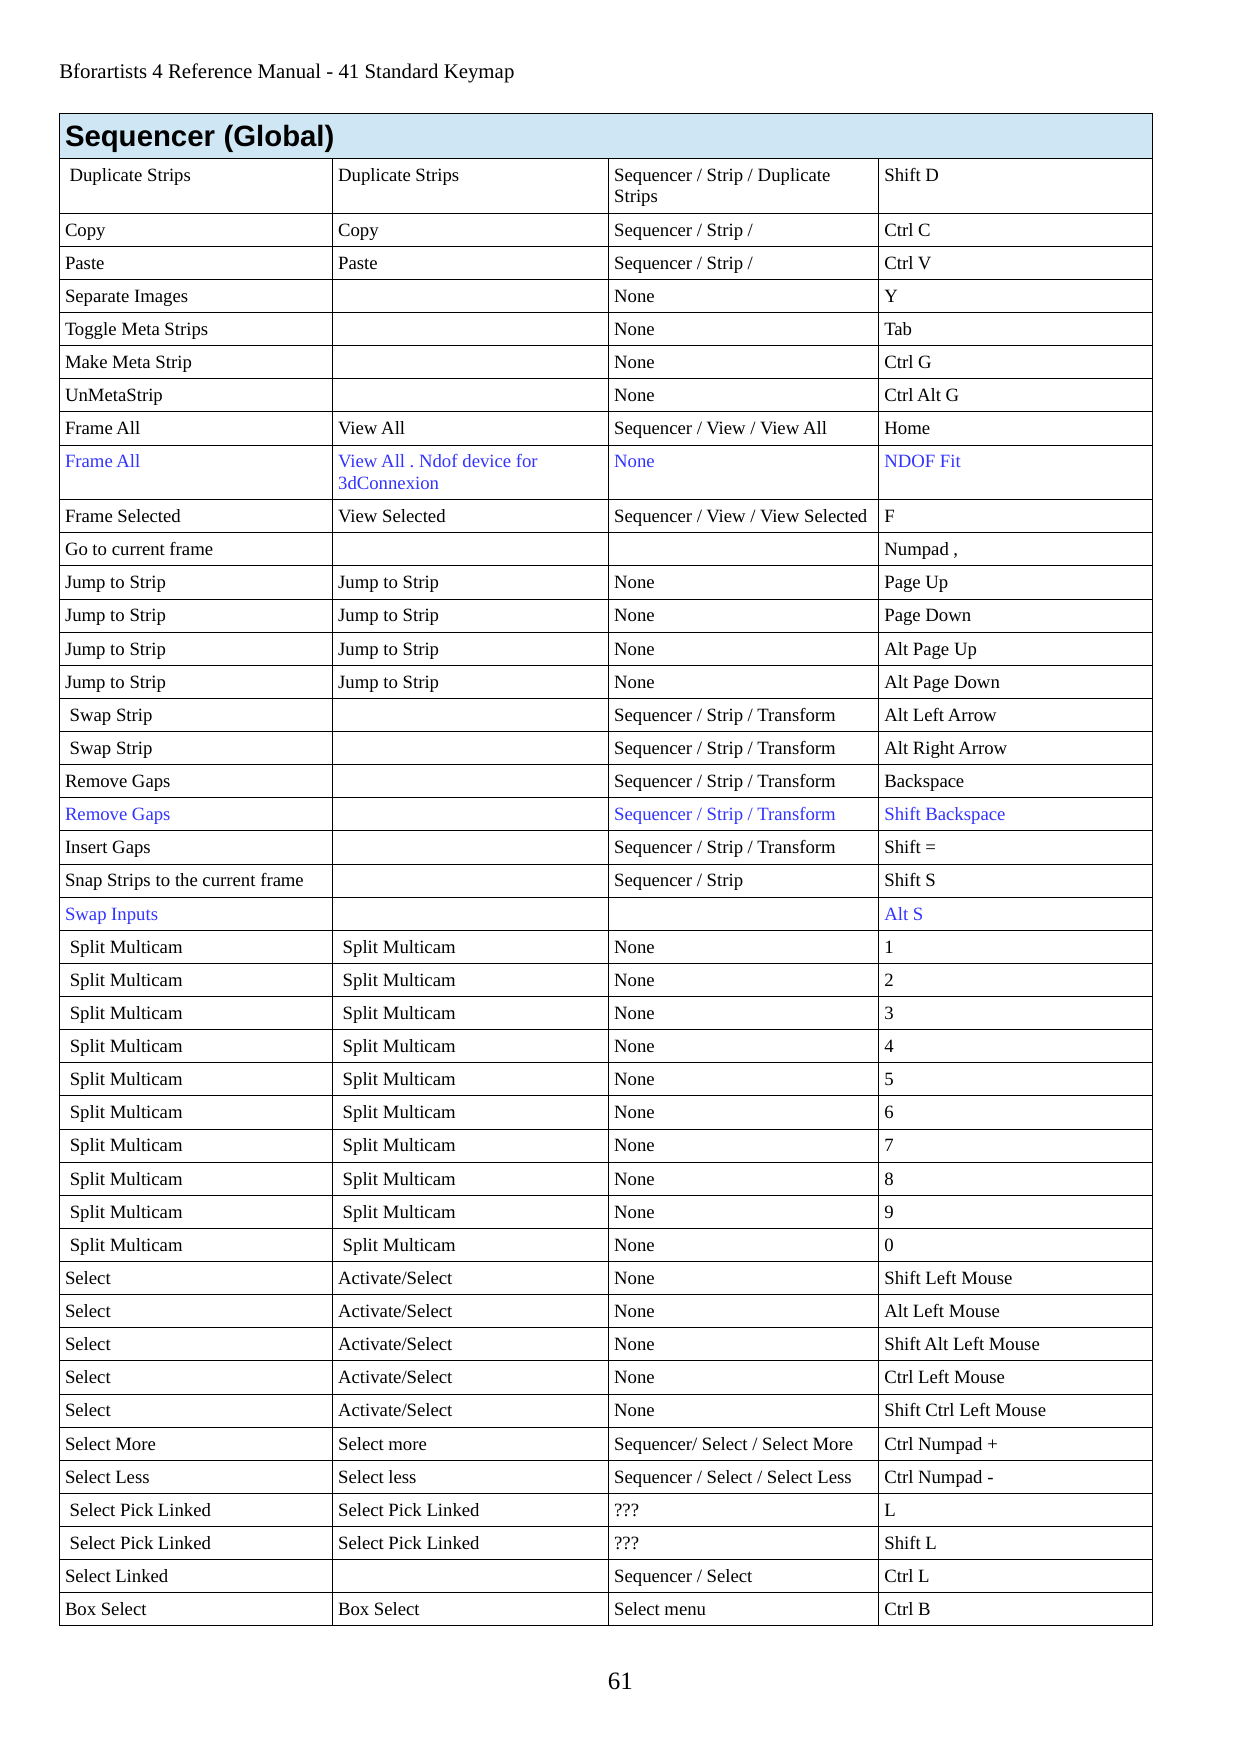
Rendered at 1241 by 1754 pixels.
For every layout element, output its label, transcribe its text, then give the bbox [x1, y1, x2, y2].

table_header Sequencer (Global) [60, 114, 1152, 158]
table_cell Jump to Strip [60, 666, 332, 698]
table_cell Box Select [60, 1593, 332, 1625]
table_cell Alt Page Down [879, 666, 1152, 698]
table_cell Split Multicam [60, 1130, 332, 1162]
table_cell [333, 732, 608, 764]
table_cell Sequencer / Strip / [609, 247, 878, 279]
table_cell None [609, 1196, 878, 1228]
table_cell [333, 865, 608, 897]
table_cell Jump to Strip [60, 566, 332, 598]
table_cell Ctrl C [879, 214, 1152, 246]
table_cell Select Less [60, 1461, 332, 1493]
table_cell Sequencer / View / View All [609, 412, 878, 444]
table_cell Split Multicam [60, 1063, 332, 1095]
table_cell Select Linked [60, 1560, 332, 1592]
table_cell Split Multicam [60, 1096, 332, 1128]
table_cell Shift Left Mouse [879, 1262, 1152, 1294]
table_cell Ctrl G [879, 346, 1152, 378]
table_cell Alt Left Mouse [879, 1295, 1152, 1327]
table_cell Split Multicam [60, 964, 332, 996]
table_cell Swap Inputs [60, 898, 332, 930]
table_cell Jump to Strip [60, 600, 332, 632]
table_cell [333, 346, 608, 378]
table_cell None [609, 1262, 878, 1294]
table_cell Separate Images [60, 280, 332, 312]
table_cell Tab [879, 313, 1152, 345]
table_cell 5 [879, 1063, 1152, 1095]
table_cell View Selected [333, 500, 608, 532]
table_cell [333, 798, 608, 830]
table_cell Split Multicam [60, 1163, 332, 1195]
table_cell [333, 898, 608, 930]
table_cell Sequencer / Strip / Transform [609, 831, 878, 863]
table_cell Backspace [879, 765, 1152, 797]
table_cell Ctrl Numpad + [879, 1428, 1152, 1460]
table_cell Sequencer / Strip / Transform [609, 765, 878, 797]
table_cell Home [879, 412, 1152, 444]
table_cell Duplicate Strips [333, 159, 608, 213]
table_cell Jump to Strip [333, 600, 608, 632]
table_cell View All [333, 412, 608, 444]
table_cell Jump to Strip [333, 566, 608, 598]
table_cell Split Multicam [60, 1196, 332, 1228]
table_cell Select [60, 1295, 332, 1327]
table_cell [333, 280, 608, 312]
table_cell Select Pick Linked [333, 1494, 608, 1526]
table_cell Snap Strips to the current frame [60, 865, 332, 897]
table_cell ??? [609, 1527, 878, 1559]
table_cell None [609, 446, 878, 499]
table_cell None [609, 566, 878, 598]
table_cell Activate/Select [333, 1328, 608, 1360]
table_cell None [609, 666, 878, 698]
table_cell Select [60, 1262, 332, 1294]
table_cell None [609, 964, 878, 996]
table_cell None [609, 313, 878, 345]
table_cell [333, 1560, 608, 1592]
table_cell Shift = [879, 831, 1152, 863]
table_cell Select menu [609, 1593, 878, 1625]
table_cell Select Pick Linked [333, 1527, 608, 1559]
table_cell [333, 765, 608, 797]
table_cell None [609, 346, 878, 378]
table_cell Shift S [879, 865, 1152, 897]
table_cell Jump to Strip [333, 633, 608, 665]
table_cell 6 [879, 1096, 1152, 1128]
table_cell Activate/Select [333, 1361, 608, 1393]
table_cell Split Multicam [60, 1030, 332, 1062]
table_cell None [609, 633, 878, 665]
table_cell Alt S [879, 898, 1152, 930]
table_cell L [879, 1494, 1152, 1526]
table_cell Sequencer / Strip / [609, 214, 878, 246]
table_cell Sequencer / View / View Selected [609, 500, 878, 532]
table_cell Ctrl Alt G [879, 379, 1152, 411]
table_cell Sequencer/ Select / Select More [609, 1428, 878, 1460]
table_cell Split Multicam [333, 1096, 608, 1128]
table_cell [333, 533, 608, 565]
table_cell Page Up [879, 566, 1152, 598]
table_cell None [609, 1030, 878, 1062]
table_cell 0 [879, 1229, 1152, 1261]
table_cell Split Multicam [333, 1130, 608, 1162]
table_cell Sequencer / Strip / Transform [609, 699, 878, 731]
table_cell NDOF Fit [879, 446, 1152, 499]
table_cell Jump to Strip [60, 633, 332, 665]
table_cell Swap Strip [60, 732, 332, 764]
table_cell [333, 313, 608, 345]
table_cell Copy [60, 214, 332, 246]
table_cell View All . Ndof device for 3dConnexion [333, 446, 608, 499]
table_cell Page Down [879, 600, 1152, 632]
table_cell Select more [333, 1428, 608, 1460]
table_cell Split Multicam [333, 1163, 608, 1195]
table_cell Split Multicam [333, 1063, 608, 1095]
table_cell Box Select [333, 1593, 608, 1625]
table_cell Select [60, 1328, 332, 1360]
table_cell None [609, 997, 878, 1029]
table_cell [609, 533, 878, 565]
table_cell Split Multicam [333, 1196, 608, 1228]
table_cell Shift L [879, 1527, 1152, 1559]
table_cell 1 [879, 931, 1152, 963]
table_cell [333, 699, 608, 731]
table_cell Duplicate Strips [60, 159, 332, 213]
table_cell Alt Right Arrow [879, 732, 1152, 764]
table_cell Alt Page Up [879, 633, 1152, 665]
table_cell Select Pick Linked [60, 1494, 332, 1526]
table_cell Go to current frame [60, 533, 332, 565]
table_cell Frame All [60, 446, 332, 499]
table_cell None [609, 931, 878, 963]
table_cell [609, 898, 878, 930]
table_cell Remove Gaps [60, 798, 332, 830]
table_cell Split Multicam [60, 931, 332, 963]
table_cell Ctrl L [879, 1560, 1152, 1592]
table_cell Select less [333, 1461, 608, 1493]
table_cell Ctrl V [879, 247, 1152, 279]
table_cell Select [60, 1395, 332, 1427]
table_cell Select Pick Linked [60, 1527, 332, 1559]
table_cell Shift Backspace [879, 798, 1152, 830]
table_cell Shift Ctrl Left Mouse [879, 1395, 1152, 1427]
table_cell None [609, 1295, 878, 1327]
table_cell Activate/Select [333, 1395, 608, 1427]
table_cell 8 [879, 1163, 1152, 1195]
table_cell Shift Alt Left Mouse [879, 1328, 1152, 1360]
table_cell Activate/Select [333, 1295, 608, 1327]
table_cell Ctrl Left Mouse [879, 1361, 1152, 1393]
table_cell Insert Gaps [60, 831, 332, 863]
table_cell Remove Gaps [60, 765, 332, 797]
table_cell None [609, 600, 878, 632]
table_cell ??? [609, 1494, 878, 1526]
table_cell Shift D [879, 159, 1152, 213]
table_cell Frame Selected [60, 500, 332, 532]
table_cell Split Multicam [333, 1030, 608, 1062]
table_cell F [879, 500, 1152, 532]
table_cell Swap Strip [60, 699, 332, 731]
table_cell 7 [879, 1130, 1152, 1162]
table_cell None [609, 1063, 878, 1095]
table_cell None [609, 1328, 878, 1360]
table_cell None [609, 1163, 878, 1195]
table_cell Alt Left Arrow [879, 699, 1152, 731]
table_cell Select More [60, 1428, 332, 1460]
table_cell Sequencer / Strip / Transform [609, 798, 878, 830]
table_cell None [609, 1096, 878, 1128]
table_cell Sequencer / Strip / Transform [609, 732, 878, 764]
table_cell None [609, 1130, 878, 1162]
table_cell Split Multicam [333, 931, 608, 963]
table_cell None [609, 1395, 878, 1427]
table_cell Jump to Strip [333, 666, 608, 698]
table_cell None [609, 280, 878, 312]
table_cell Sequencer / Select [609, 1560, 878, 1592]
table_cell Numpad , [879, 533, 1152, 565]
table_cell None [609, 1361, 878, 1393]
table_cell [333, 379, 608, 411]
table_cell Sequencer / Strip [609, 865, 878, 897]
table_cell Sequencer / Strip / Duplicate Strips [609, 159, 878, 213]
table_cell Frame All [60, 412, 332, 444]
table_cell None [609, 1229, 878, 1261]
table_cell 2 [879, 964, 1152, 996]
table_cell Y [879, 280, 1152, 312]
table_cell Select [60, 1361, 332, 1393]
table_cell Split Multicam [60, 1229, 332, 1261]
table_cell UnMetaStrip [60, 379, 332, 411]
table_cell Split Multicam [333, 997, 608, 1029]
table_cell 9 [879, 1196, 1152, 1228]
table_cell Copy [333, 214, 608, 246]
table_cell Sequencer / Select / Select Less [609, 1461, 878, 1493]
table_cell Paste [333, 247, 608, 279]
table_cell Ctrl B [879, 1593, 1152, 1625]
table_cell [333, 831, 608, 863]
table_cell Split Multicam [333, 964, 608, 996]
table_cell 3 [879, 997, 1152, 1029]
table_cell Ctrl Numpad - [879, 1461, 1152, 1493]
table_cell Activate/Select [333, 1262, 608, 1294]
table_cell Toggle Meta Strips [60, 313, 332, 345]
table_cell 4 [879, 1030, 1152, 1062]
table_cell Split Multicam [60, 997, 332, 1029]
table_cell None [609, 379, 878, 411]
table_cell Make Meta Strip [60, 346, 332, 378]
table_cell Split Multicam [333, 1229, 608, 1261]
table_cell Paste [60, 247, 332, 279]
